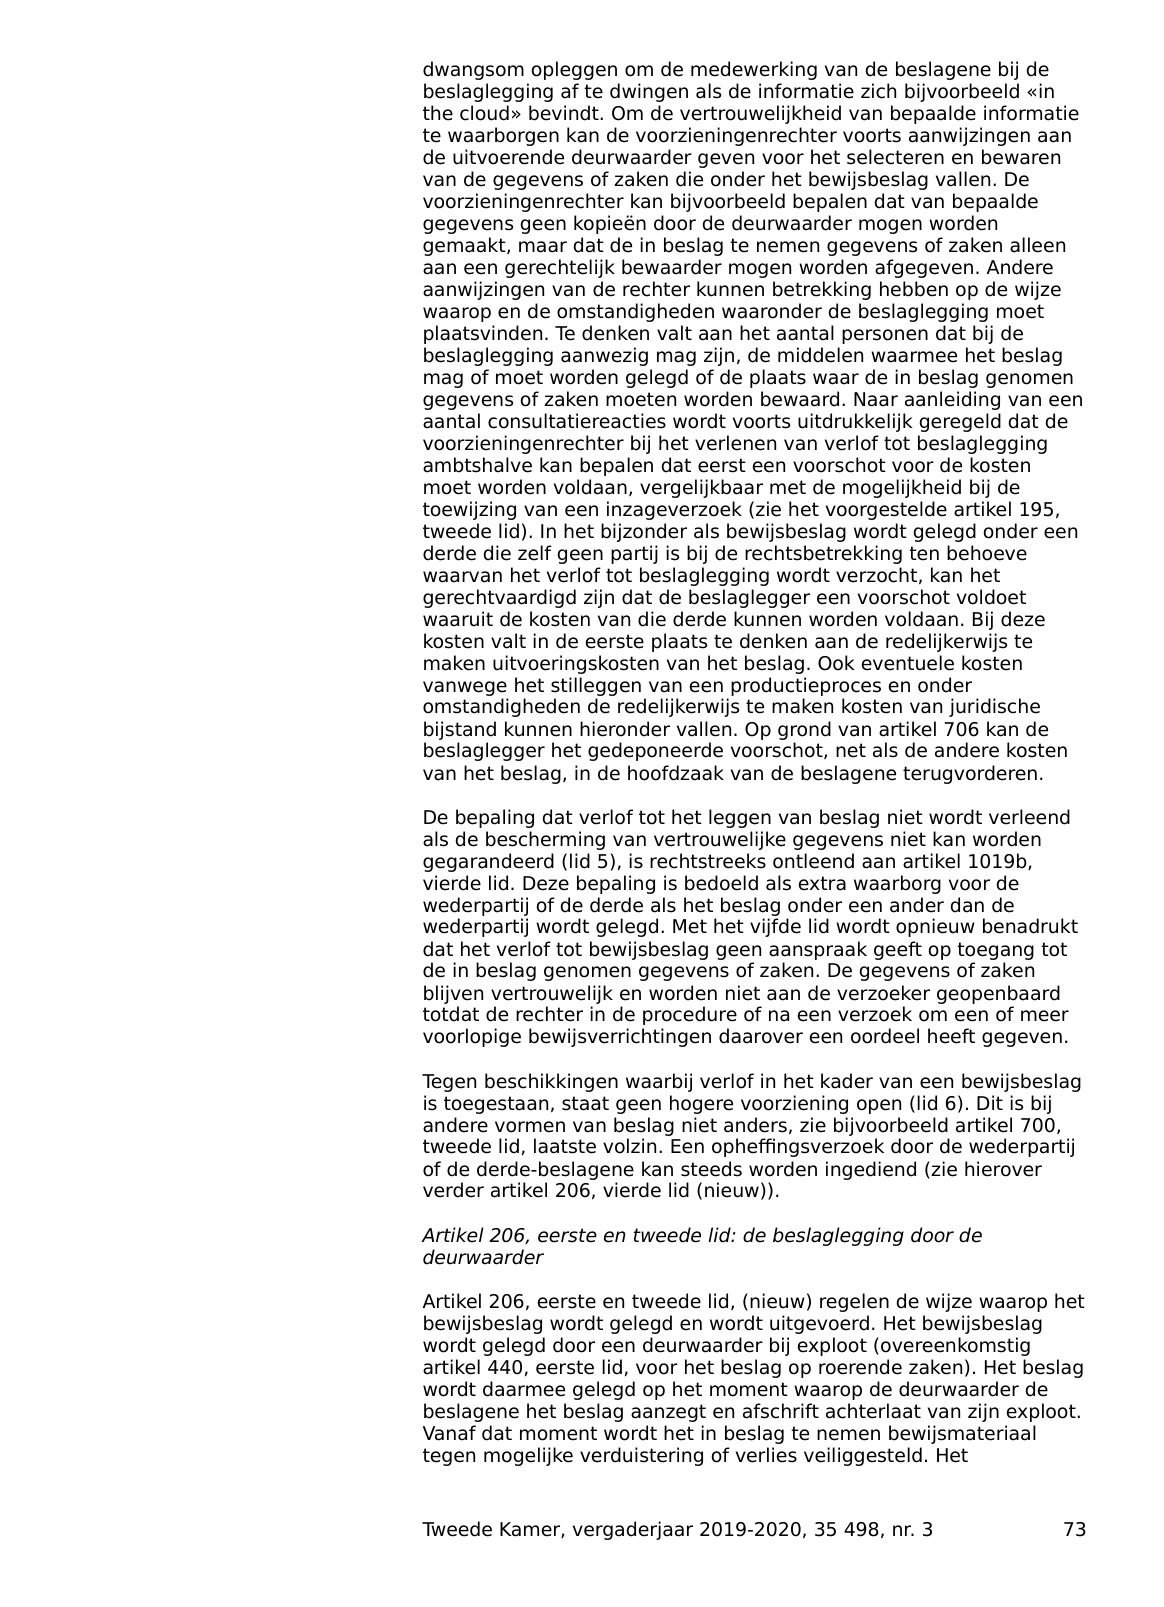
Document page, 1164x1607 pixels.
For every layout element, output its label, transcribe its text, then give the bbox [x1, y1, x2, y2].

text Tegen beschikkingen waarbij verlof in het kader van een bewijsbeslag is toegestaan, staat geen hogere voorziening open (lid 6). Dit is bij andere vormen van beslag niet anders, zie bijvoorbeeld artikel 700, tweede lid, laatste volzin. Een opheffingsverzoek door de wederpartij of de derde-beslagene kan steeds worden ingediend (zie hierover verder artikel 206, vierde lid (nieuw)). [422, 1071, 1087, 1202]
text dwangsom opleggen om de medewerking van de beslagene bij de beslaglegging af te dwingen als de informatie zich bijvoorbeeld «in the cloud» bevindt. Om de vertrouwelijkheid van bepaalde informatie te waarborgen kan de voorzieningenrechter voorts aanwijzingen aan de uitvoerende deurwaarder geven voor het selecteren en bewaren van de gegevens of zaken die onder het bewijsbeslag vallen. De voorzieningenrechter kan bijvoorbeeld bepalen dat van bepaalde gegevens geen kopieën door de deurwaarder mogen worden gemaakt, maar dat de in beslag te nemen gegevens of zaken alleen aan een gerechtelijk bewaarder mogen worden afgegeven. Andere aanwijzingen van de rechter kunnen betrekking hebben op de wijze waarop en de omstandigheden waaronder de beslaglegging moet plaatsvinden. Te denken valt aan het aantal personen dat bij de beslaglegging aanwezig mag zijn, de middelen waarmee het beslag mag of moet worden gelegd of de plaats waar de in beslag genomen gegevens of zaken moeten worden bewaard. Naar aanleiding van een aantal consultatiereacties wordt voorts uitdrukkelijk geregeld dat de voorzieningenrechter bij het verlenen van verlof tot beslaglegging ambtshalve kan bepalen dat eerst een voorschot voor de kosten moet worden voldaan, vergelijkbaar met de mogelijkheid bij de toewijzing van een inzageverzoek (zie het voorgestelde artikel 195, tweede lid). In het bijzonder als bewijsbeslag wordt gelegd onder een derde die zelf geen partij is bij de rechtsbetrekking ten behoeve waarvan het verlof tot beslaglegging wordt verzocht, kan het gerechtvaardigd zijn dat de beslaglegger een voorschot voldoet waaruit de kosten van die derde kunnen worden voldaan. Bij deze kosten valt in de eerste plaats te denken aan de redelijkerwijs te maken uitvoeringskosten van het beslag. Ook eventuele kosten vanwege het stilleggen van een productieproces en onder omstandigheden de redelijkerwijs te maken kosten van juridische bijstand kunnen hieronder vallen. Op grond van artikel 706 kan de beslaglegger het gedeponeerde voorschot, net als de andere kosten van het beslag, in de hoofdzaak van de beslagene terugvorderen. [422, 59, 1087, 784]
subtitle Artikel 206, eerste en tweede lid: de beslaglegging door de deurwaarder [422, 1224, 1087, 1268]
text Artikel 206, eerste en tweede lid, (nieuw) regelen de wijze waarop het bewijsbeslag wordt gelegd en wordt uitgevoerd. Het bewijsbeslag wordt gelegd door een deurwaarder bij exploot (overeenkomstig artikel 440, eerste lid, voor het beslag op roerende zaken). Het beslag wordt daarmee gelegd op het moment waarop de deurwaarder de beslagene het beslag aanzegt en afschrift achterlaat van zijn exploot. Vanaf dat moment wordt het in beslag te nemen bewijsmateriaal tegen mogelijke verduistering of verlies veiliggesteld. Het [422, 1291, 1087, 1467]
text De bepaling dat verlof tot het leggen van beslag niet wordt verleend als de bescherming van vertrouwelijke gegevens niet kan worden gegarandeerd (lid 5), is rechtstreeks ontleend aan artikel 1019b, vierde lid. Deze bepaling is bedoeld als extra waarborg voor de wederpartij of de derde als het beslag onder een ander dan de wederpartij wordt gelegd. Met het vijfde lid wordt opnieuw benadrukt dat het verlof tot bewijsbeslag geen aanspraak geeft op toegang tot de in beslag genomen gegevens of zaken. De gegevens of zaken blijven vertrouwelijk en worden niet aan de verzoeker geopenbaard totdat de rechter in de procedure of na een verzoek om een of meer voorlopige bewijsverrichtingen daarover een oordeel heeft gegeven. [422, 807, 1087, 1048]
